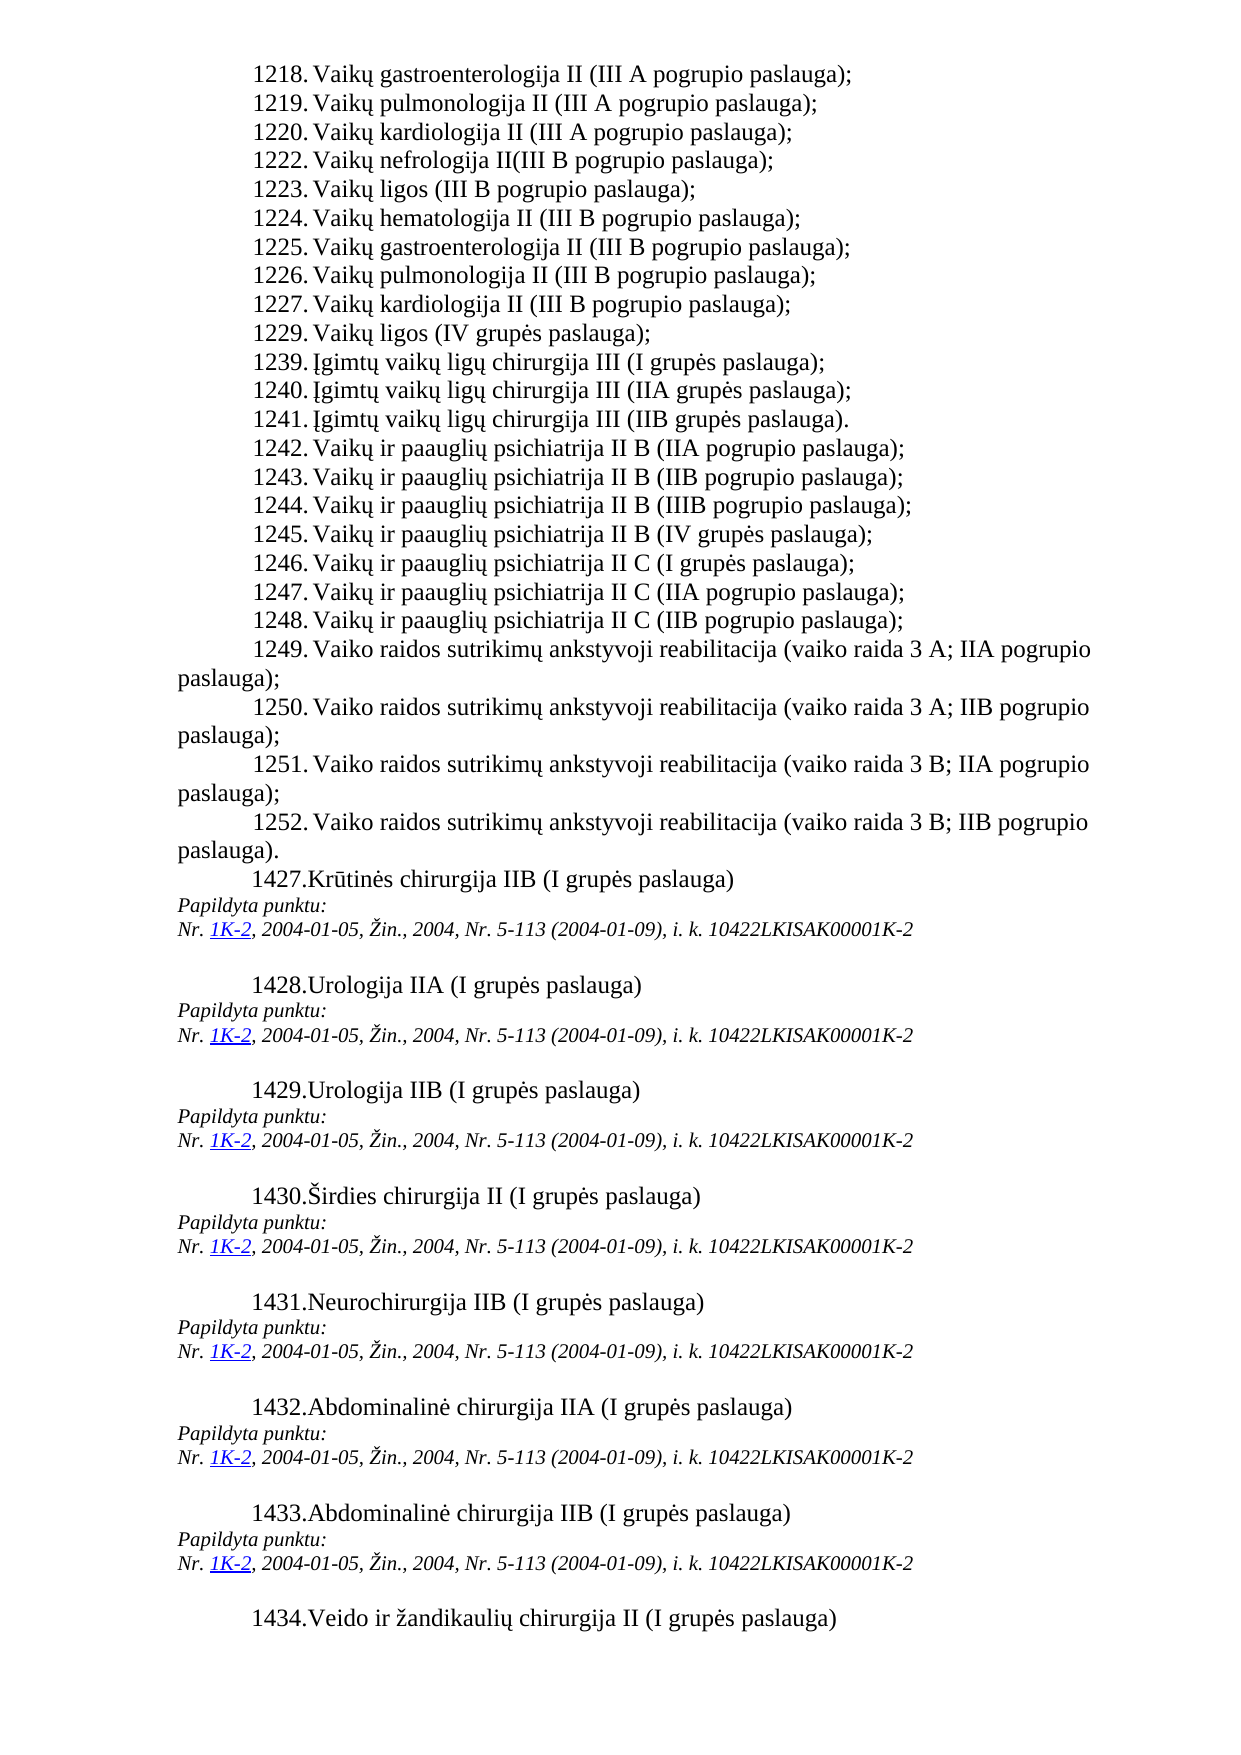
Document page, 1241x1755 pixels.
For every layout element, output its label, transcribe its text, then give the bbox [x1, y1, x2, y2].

text 1250. Vaiko raidos sutrikimų ankstyvoji reabilitacija (vaiko raida 3 A; IIB pogrupio paslauga); [177, 692, 1181, 749]
text 1434.Veido ir žandikaulių chirurgija II (I grupės paslauga) [177, 1603, 1181, 1632]
text 1239. Įgimtų vaikų ligų chirurgija III (I grupės paslauga); [177, 347, 1181, 375]
text Papildyta punktu: [177, 893, 1181, 917]
text 1433.Abdominalinė chirurgija IIB (I grupės paslauga) [177, 1498, 1181, 1527]
text 1223. Vaikų ligos (III B pogrupio paslauga); [177, 174, 1181, 203]
text 1241. Įgimtų vaikų ligų chirurgija III (IIB grupės paslauga). [177, 404, 1181, 433]
text 1229. Vaikų ligos (IV grupės paslauga); [177, 318, 1181, 347]
text 1225. Vaikų gastroenterologija II (III B pogrupio paslauga); [177, 232, 1181, 260]
text 1222. Vaikų nefrologija II(III B pogrupio paslauga); [177, 145, 1181, 174]
text Papildyta punktu: [177, 1210, 1181, 1234]
text 1218. Vaikų gastroenterologija II (III A pogrupio paslauga); [177, 59, 1181, 88]
text Papildyta punktu: [177, 1104, 1181, 1128]
text 1242. Vaikų ir paauglių psichiatrija II B (IIA pogrupio paslauga); [177, 433, 1181, 462]
text 1244. Vaikų ir paauglių psichiatrija II B (IIIB pogrupio paslauga); [177, 490, 1181, 519]
text 1227. Vaikų kardiologija II (III B pogrupio paslauga); [177, 289, 1181, 318]
text 1249. Vaiko raidos sutrikimų ankstyvoji reabilitacija (vaiko raida 3 A; IIA pogrupio paslauga); [177, 634, 1181, 692]
text 1432.Abdominalinė chirurgija IIA (I grupės paslauga) [177, 1392, 1181, 1421]
text Nr. 1K-2, 2004-01-05, Žin., 2004, Nr. 5-113 (2004-01-09), i. k. 10422LKISAK00001K-2 [177, 1339, 1181, 1363]
text 1247. Vaikų ir paauglių psichiatrija II C (IIA pogrupio paslauga); [177, 577, 1181, 605]
text 1427.Krūtinės chirurgija IIB (I grupės paslauga) [177, 864, 1181, 893]
text 1220. Vaikų kardiologija II (III A pogrupio paslauga); [177, 117, 1181, 145]
text 1219. Vaikų pulmonologija II (III A pogrupio paslauga); [177, 88, 1181, 117]
text Papildyta punktu: [177, 998, 1181, 1022]
text 1243. Vaikų ir paauglių psichiatrija II B (IIB pogrupio paslauga); [177, 462, 1181, 490]
text Nr. 1K-2, 2004-01-05, Žin., 2004, Nr. 5-113 (2004-01-09), i. k. 10422LKISAK00001K-2 [177, 1022, 1181, 1047]
text Nr. 1K-2, 2004-01-05, Žin., 2004, Nr. 5-113 (2004-01-09), i. k. 10422LKISAK00001K-2 [177, 917, 1181, 941]
text Papildyta punktu: [177, 1421, 1181, 1445]
text Nr. 1K-2, 2004-01-05, Žin., 2004, Nr. 5-113 (2004-01-09), i. k. 10422LKISAK00001K-2 [177, 1128, 1181, 1152]
text 1248. Vaikų ir paauglių psichiatrija II C (IIB pogrupio paslauga); [177, 605, 1181, 634]
text 1252. Vaiko raidos sutrikimų ankstyvoji reabilitacija (vaiko raida 3 B; IIB pogrupio paslauga). [177, 807, 1181, 864]
text 1430.Širdies chirurgija II (I grupės paslauga) [177, 1181, 1181, 1210]
text 1428.Urologija IIA (I grupės paslauga) [177, 970, 1181, 998]
text 1431.Neurochirurgija IIB (I grupės paslauga) [177, 1287, 1181, 1315]
text 1245. Vaikų ir paauglių psichiatrija II B (IV grupės paslauga); [177, 519, 1181, 548]
text 1246. Vaikų ir paauglių psichiatrija II C (I grupės paslauga); [177, 548, 1181, 577]
text Nr. 1K-2, 2004-01-05, Žin., 2004, Nr. 5-113 (2004-01-09), i. k. 10422LKISAK00001K-2 [177, 1234, 1181, 1258]
text Nr. 1K-2, 2004-01-05, Žin., 2004, Nr. 5-113 (2004-01-09), i. k. 10422LKISAK00001K-2 [177, 1445, 1181, 1469]
text 1224. Vaikų hematologija II (III B pogrupio paslauga); [177, 203, 1181, 232]
text 1251. Vaiko raidos sutrikimų ankstyvoji reabilitacija (vaiko raida 3 B; IIA pogrupio paslauga); [177, 749, 1181, 807]
text 1240. Įgimtų vaikų ligų chirurgija III (IIA grupės paslauga); [177, 375, 1181, 404]
text Papildyta punktu: [177, 1315, 1181, 1339]
text Papildyta punktu: [177, 1527, 1181, 1551]
text Nr. 1K-2, 2004-01-05, Žin., 2004, Nr. 5-113 (2004-01-09), i. k. 10422LKISAK00001K-2 [177, 1551, 1181, 1575]
text 1429.Urologija IIB (I grupės paslauga) [177, 1075, 1181, 1104]
text 1226. Vaikų pulmonologija II (III B pogrupio paslauga); [177, 260, 1181, 289]
